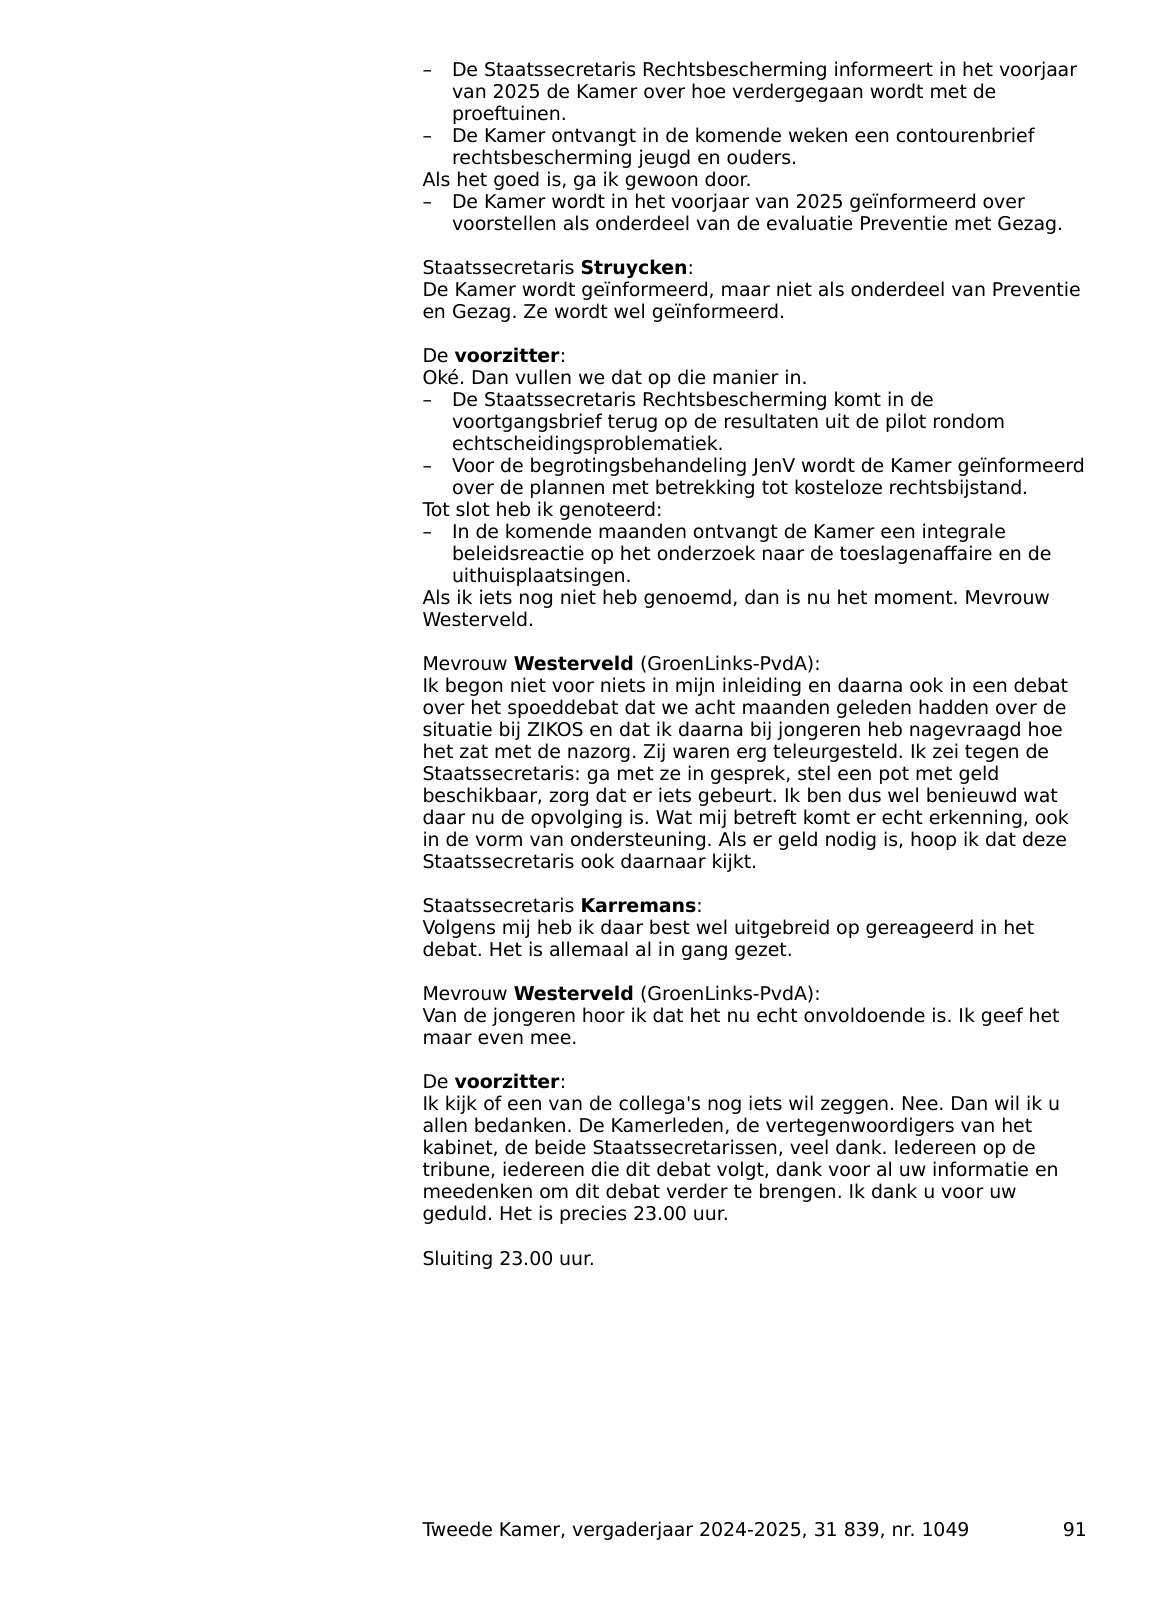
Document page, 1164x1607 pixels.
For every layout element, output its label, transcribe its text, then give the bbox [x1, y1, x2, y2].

text – De Kamer wordt in het voorjaar van 2025 geïnformeerd over voorstellen als onderdeel van de evaluatie Preventie met Gezag. [422, 191, 1087, 235]
text Sluiting 23.00 uur. [422, 1247, 1087, 1269]
text De voorzitter: [422, 1071, 1087, 1093]
text Ik kijk of een van de collega's nog iets wil zeggen. Nee. Dan wil ik u allen bedanken. De Kamerleden, de vertegenwoordigers van het kabinet, de beide Staatssecretarissen, veel dank. Iedereen op de tribune, iedereen die dit debat volgt, dank voor al uw informatie en meedenken om dit debat verder te brengen. Ik dank u voor uw geduld. Het is precies 23.00 uur. [422, 1093, 1087, 1225]
text Volgens mij heb ik daar best wel uitgebreid op gereageerd in het debat. Het is allemaal al in gang gezet. [422, 917, 1087, 961]
text – De Staatssecretaris Rechtsbescherming komt in de voortgangsbrief terug op de resultaten uit de pilot rondom echtscheidingsproblematiek. [422, 389, 1087, 455]
text – In de komende maanden ontvangt de Kamer een integrale beleidsreactie op het onderzoek naar de toeslagenaffaire en de uithuisplaatsingen. [422, 521, 1087, 587]
text – Voor de begrotingsbehandeling JenV wordt de Kamer geïnformeerd over de plannen met betrekking tot kosteloze rechtsbijstand. [422, 455, 1087, 499]
text Staatssecretaris Karremans: [422, 895, 1087, 917]
text Mevrouw Westerveld (GroenLinks-PvdA): [422, 653, 1087, 675]
text Als het goed is, ga ik gewoon door. [422, 169, 1087, 191]
text Mevrouw Westerveld (GroenLinks-PvdA): [422, 983, 1087, 1005]
text Als ik iets nog niet heb genoemd, dan is nu het moment. Mevrouw Westerveld. [422, 587, 1087, 631]
text De voorzitter: [422, 345, 1087, 367]
text De Kamer wordt geïnformeerd, maar niet als onderdeel van Preventie en Gezag. Ze wordt wel geïnformeerd. [422, 279, 1087, 323]
text – De Kamer ontvangt in de komende weken een contourenbrief rechtsbescherming jeugd en ouders. [422, 125, 1087, 169]
text – De Staatssecretaris Rechtsbescherming informeert in het voorjaar van 2025 de Kamer over hoe verdergegaan wordt met de proeftuinen. [422, 59, 1087, 125]
text Ik begon niet voor niets in mijn inleiding en daarna ook in een debat over het spoeddebat dat we acht maanden geleden hadden over de situatie bij ZIKOS en dat ik daarna bij jongeren heb nagevraagd hoe het zat met de nazorg. Zij waren erg teleurgesteld. Ik zei tegen de Staatssecretaris: ga met ze in gesprek, stel een pot met geld beschikbaar, zorg dat er iets gebeurt. Ik ben dus wel benieuwd wat daar nu de opvolging is. Wat mij betreft komt er echt erkenning, ook in de vorm van ondersteuning. Als er geld nodig is, hoop ik dat deze Staatssecretaris ook daarnaar kijkt. [422, 675, 1087, 873]
text Oké. Dan vullen we dat op die manier in. [422, 367, 1087, 389]
text Van de jongeren hoor ik dat het nu echt onvoldoende is. Ik geef het maar even mee. [422, 1005, 1087, 1049]
text Staatssecretaris Struycken: [422, 257, 1087, 279]
text Tot slot heb ik genoteerd: [422, 499, 1087, 521]
